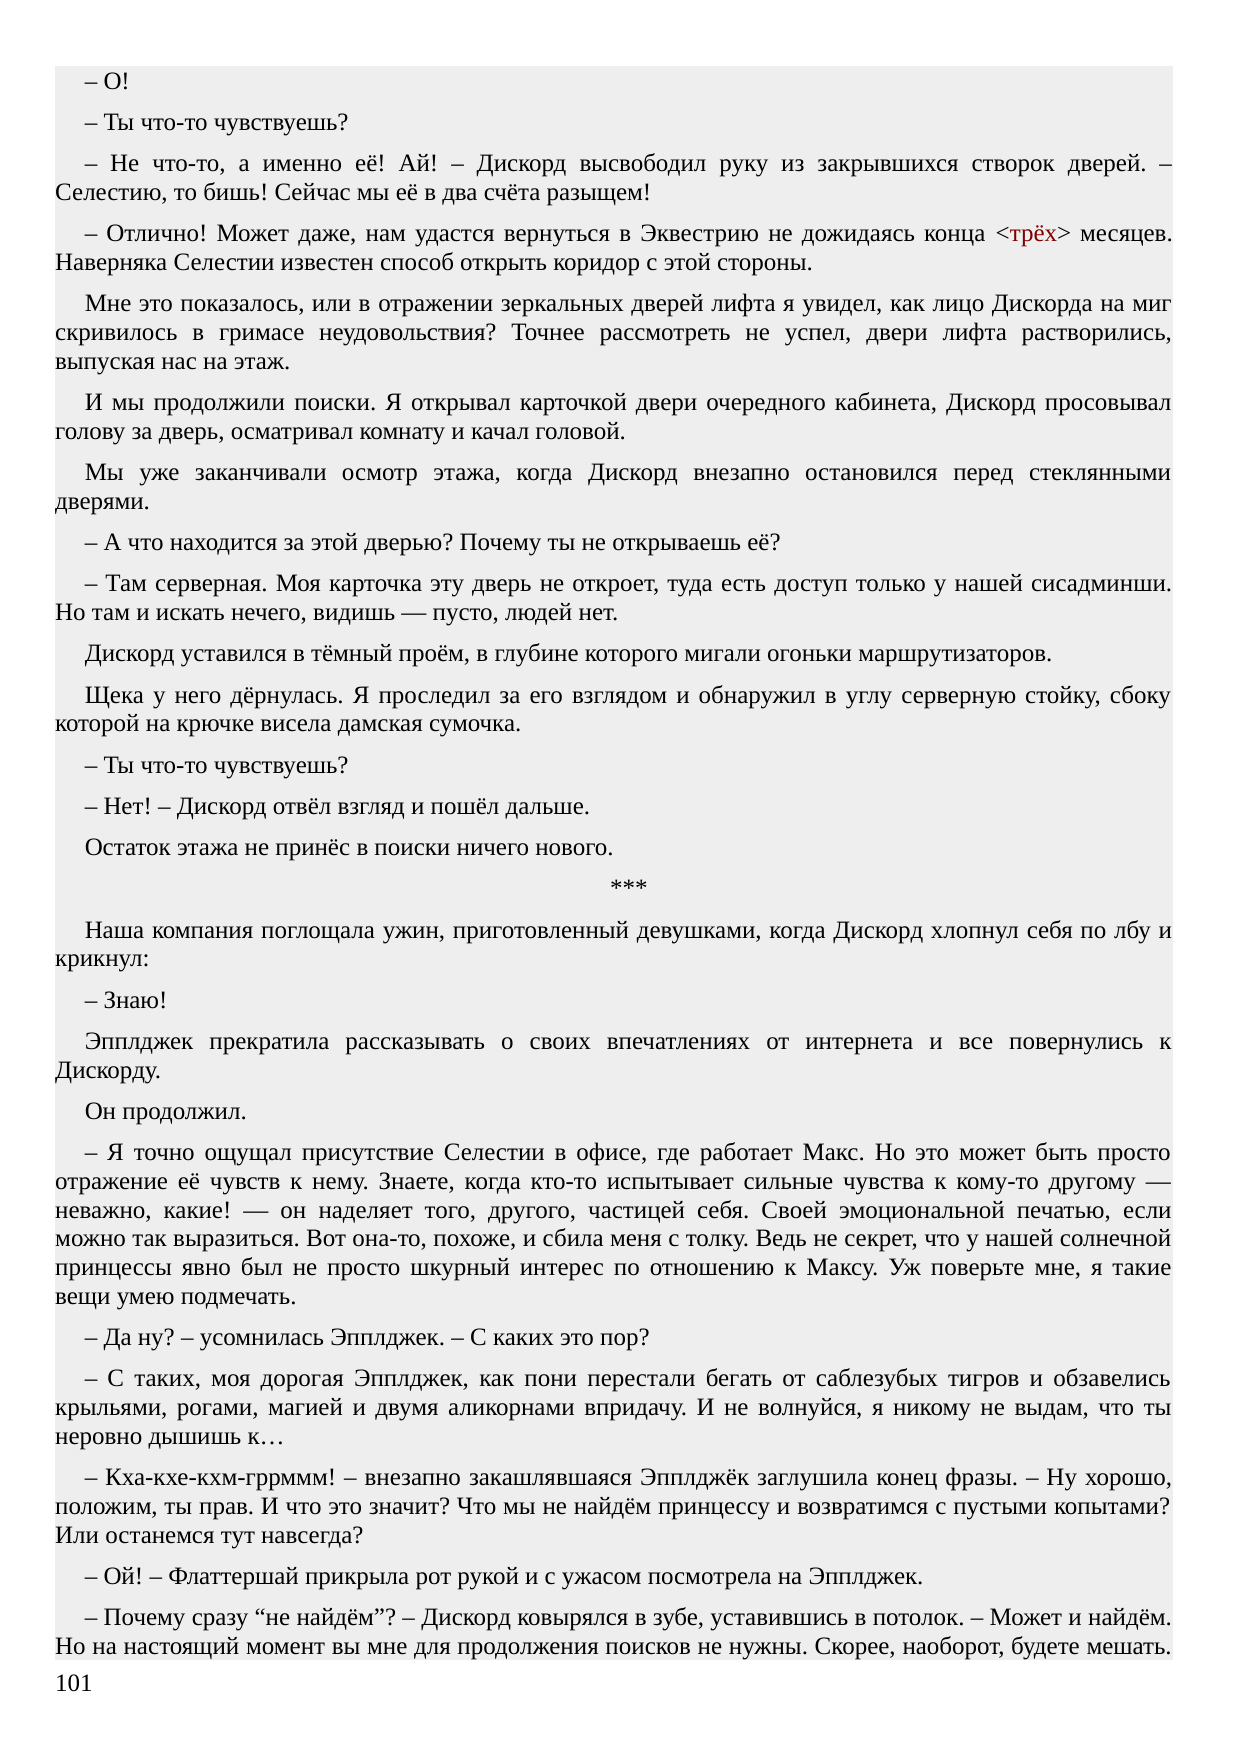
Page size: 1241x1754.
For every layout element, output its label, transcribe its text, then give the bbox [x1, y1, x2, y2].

text – Кха-кхе-кхм-гррммм! – внезапно закашлявшаяся Эпплджёк заглушила конец фразы. – Ну хорошо, положим, ты прав. И что это значит? Что мы не найдём принцессу и возвратимся с пустыми копытами? Или останемся тут навсегда? [55, 1462, 1173, 1548]
text – Ты что-то чувствуешь? [55, 750, 1173, 778]
text – Да ну? – усомнилась Эпплджек. – С каких это пор? [55, 1322, 1173, 1351]
text *** [55, 873, 1173, 902]
text – Почему сразу “не найдём”? – Дискорд ковырялся в зубе, уставившись в потолок. – Может и найдём. Но на настоящий момент вы мне для продолжения поисков не нужны. Скорее, наоборот, будете мешать. [55, 1602, 1173, 1660]
text Наша компания поглощала ужин, приготовленный девушками, когда Дискорд хлопнул себя по лбу и крикнул: [55, 915, 1173, 972]
text Остаток этажа не принёс в поиски ничего нового. [55, 832, 1173, 861]
text – Ты что-то чувствуешь? [55, 107, 1173, 136]
text – Нет! – Дискорд отвёл взгляд и пошёл дальше. [55, 791, 1173, 820]
text Он продолжил. [55, 1096, 1173, 1125]
text – Там серверная. Моя карточка эту дверь не откроет, туда есть доступ только у нашей сисадминши. Но там и искать нечего, видишь — пусто, людей нет. [55, 568, 1173, 626]
text – Отлично! Может даже, нам удастся вернуться в Эквестрию не дожидаясь конца <трёх> месяцев. Наверняка Селестии известен способ открыть коридор с этой стороны. [55, 218, 1173, 276]
text Дискорд уставился в тёмный проём, в глубине которого мигали огоньки маршрутизаторов. [55, 638, 1173, 667]
text – С таких, моя дорогая Эпплджек, как пони перестали бегать от саблезубых тигров и обзавелись крыльями, рогами, магией и двумя аликорнами впридачу. И не волнуйся, я никому не выдам, что ты неровно дышишь к… [55, 1363, 1173, 1450]
text Мне это показалось, или в отражении зеркальных дверей лифта я увидел, как лицо Дискорда на миг скривилось в гримасе неудовольствия? Точнее рассмотреть не успел, двери лифта растворились, выпуская нас на этаж. [55, 288, 1173, 375]
text – Ой! – Флаттершай прикрыла рот рукой и с ужасом посмотрела на Эпплджек. [55, 1561, 1173, 1590]
text – Я точно ощущал присутствие Селестии в офисе, где работает Макс. Но это может быть просто отражение её чувств к нему. Знаете, когда кто-то испытывает сильные чувства к кому-то другому — неважно, какие! — он наделяет того, другого, частицей себя. Своей эмоциональной печатью, если можно так выразиться. Вот она-то, похоже, и сбила меня с толку. Ведь не секрет, что у нашей солнечной принцессы явно был не просто шкурный интерес по отношению к Максу. Уж поверьте мне, я такие вещи умею подмечать. [55, 1137, 1173, 1310]
text Мы уже заканчивали осмотр этажа, когда Дискорд внезапно остановился перед стеклянными дверями. [55, 457, 1173, 515]
text Эпплджек прекратила рассказывать о своих впечатлениях от интернета и все повернулись к Дискорду. [55, 1026, 1173, 1083]
text – О! [55, 66, 1173, 95]
text И мы продолжили поиски. Я открывал карточкой двери очередного кабинета, Дискорд просовывал голову за дверь, осматривал комнату и качал головой. [55, 387, 1173, 445]
text – Не что-то, а именно её! Ай! – Дискорд высвободил руку из закрывшихся створок дверей. – Селестию, то бишь! Сейчас мы её в два счёта разыщем! [55, 148, 1173, 206]
text Щека у него дёрнулась. Я проследил за его взглядом и обнаружил в углу серверную стойку, сбоку которой на крючке висела дамская сумочка. [55, 680, 1173, 737]
text – Знаю! [55, 985, 1173, 1013]
text – А что находится за этой дверью? Почему ты не открываешь её? [55, 527, 1173, 556]
